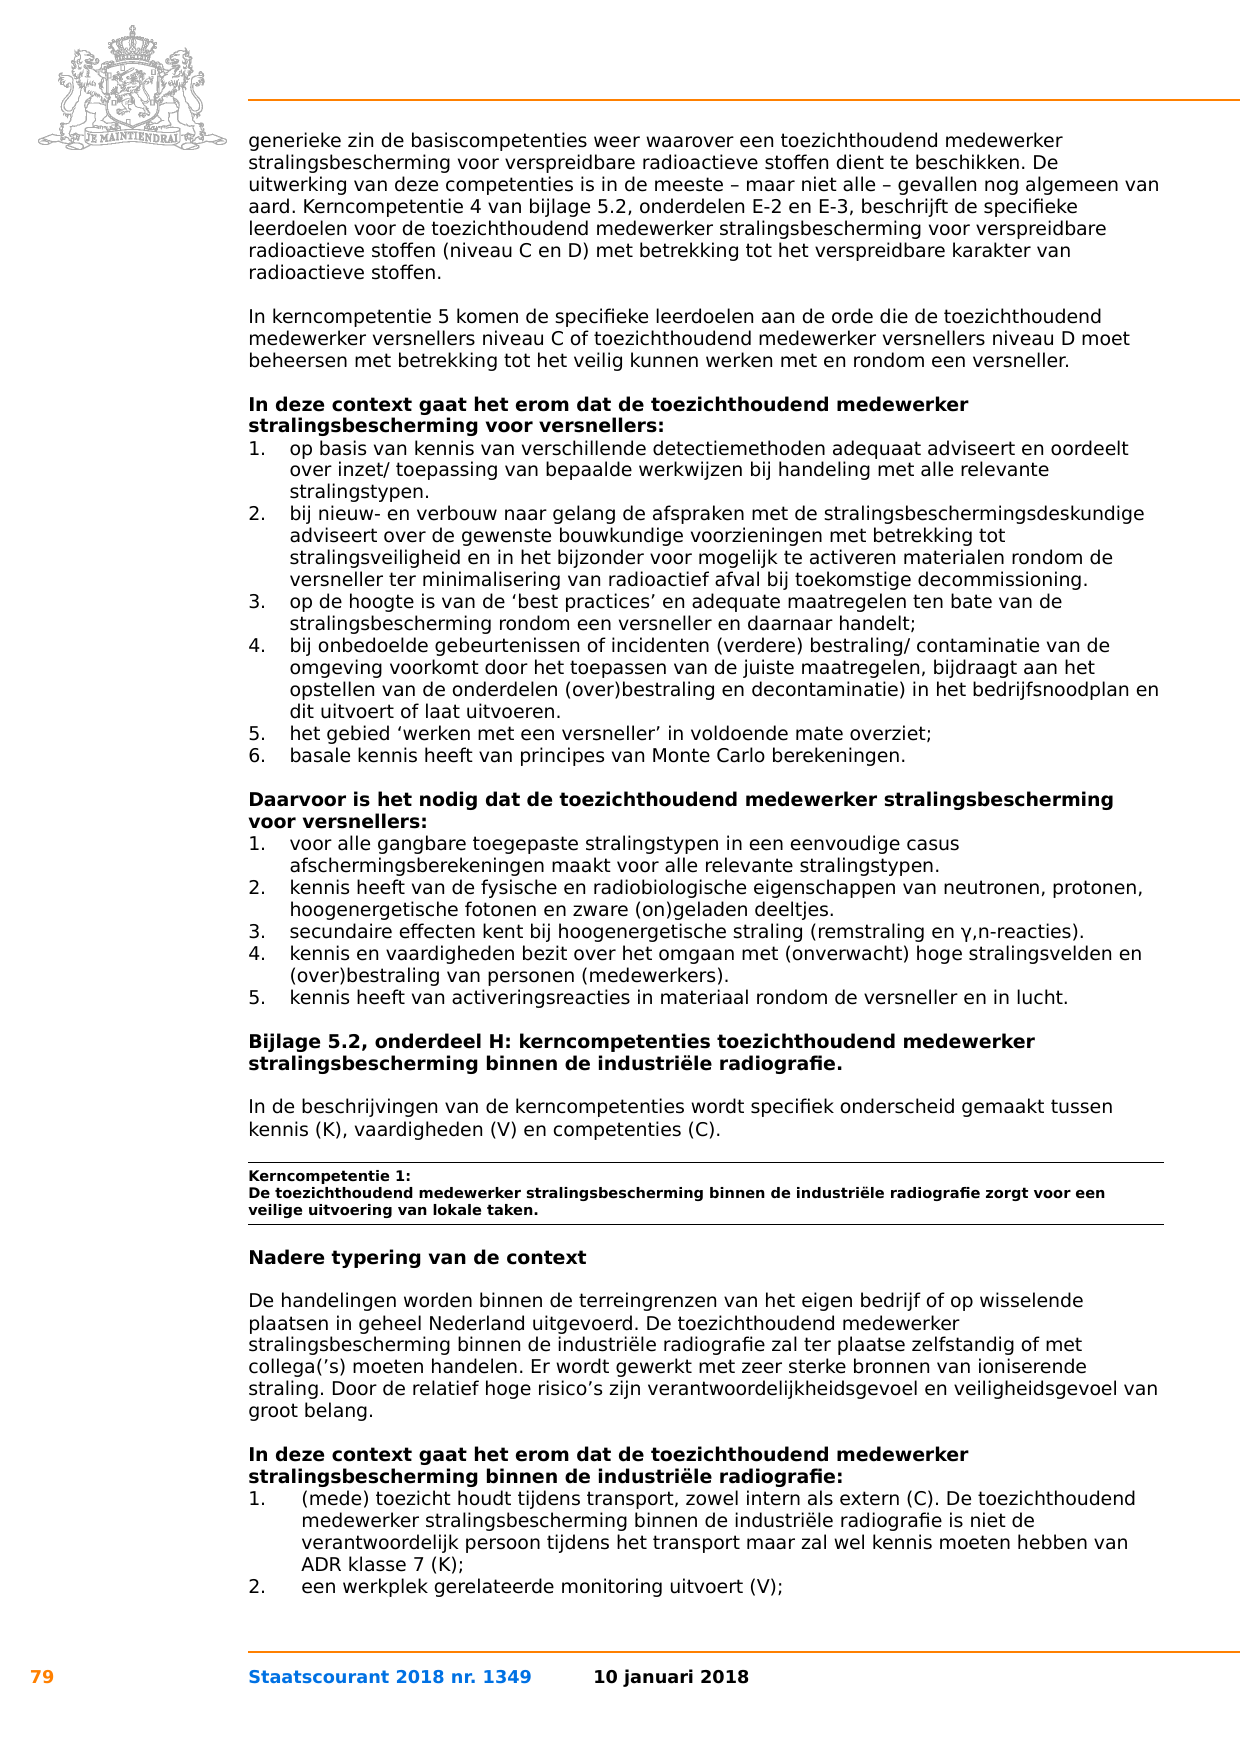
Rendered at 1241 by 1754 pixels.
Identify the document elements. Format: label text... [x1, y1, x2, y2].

text De handelingen worden binnen de terreingrenzen van het eigen bedrijf of op wisselende plaatsen in geheel Nederland uitgevoerd. De toezichthoudend medewerker stralingsbescherming binnen de industriële radiografie zal ter plaatse zelfstandig of met collega(’s) moeten handelen. Er wordt gewerkt met zeer sterke bronnen van ioniserende straling. Door de relatief hoge risico’s zijn verantwoordelijkheidsgevoel en veiligheidsgevoel van groot belang. [248, 1290, 1163, 1422]
text 5. het gebied ‘werken met een versneller’ in voldoende mate overziet; [248, 723, 1163, 745]
text 3. op de hoogte is van de ‘best practices’ en adequate maatregelen ten bate van de stralingsbescherming rondom een versneller en daarnaar handelt; [248, 591, 1163, 635]
text 6. basale kennis heeft van principes van Monte Carlo berekeningen. [248, 745, 1163, 767]
text Daarvoor is het nodig dat de toezichthoudend medewerker stralingsbescherming voor versnellers: [248, 789, 1163, 833]
text In deze context gaat het erom dat de toezichthoudend medewerker stralingsbescherming voor versnellers: [248, 393, 1163, 437]
text 1. op basis van kennis van verschillende detectiemethoden adequaat adviseert en oordeelt over inzet/ toepassing van bepaalde werkwijzen bij handeling met alle relevante stralingstypen. [248, 437, 1163, 503]
text 3. secundaire effecten kent bij hoogenergetische straling (remstraling en γ,n-reacties). [248, 921, 1163, 943]
text Bijlage 5.2, onderdeel H: kerncompetenties toezichthoudend medewerker stralingsbescherming binnen de industriële radiografie. [248, 1031, 1163, 1074]
picture [38, 25, 227, 150]
subtitle Nadere typering van de context [248, 1247, 1163, 1268]
text 4. bij onbedoelde gebeurtenissen of incidenten (verdere) bestraling/ contaminatie van de omgeving voorkomt door het toepassen van de juiste maatregelen, bijdraagt aan het opstellen van de onderdelen (over)bestraling en decontaminatie) in het bedrijfsnoodplan en dit uitvoert of laat uitvoeren. [248, 635, 1163, 723]
text 2. bij nieuw- en verbouw naar gelang de afspraken met de stralingsbeschermingsdeskundige adviseert over de gewenste bouwkundige voorzieningen met betrekking tot stralingsveiligheid en in het bijzonder voor mogelijk te activeren materialen rondom de versneller ter minimalisering van radioactief afval bij toekomstige decommissioning. [248, 503, 1163, 591]
text In deze context gaat het erom dat de toezichthoudend medewerker stralingsbescherming binnen de industriële radiografie: [248, 1444, 1163, 1488]
text 2. kennis heeft van de fysische en radiobiologische eigenschappen van neutronen, protonen, hoogenergetische fotonen en zware (on)geladen deeltjes. [248, 877, 1163, 921]
text In de beschrijvingen van de kerncompetenties wordt specifiek onderscheid gemaakt tussen kennis (K), vaardigheden (V) en competenties (C). [248, 1096, 1163, 1140]
text 2. een werkplek gerelateerde monitoring uitvoert (V); [248, 1576, 1163, 1598]
text 1. (mede) toezicht houdt tijdens transport, zowel intern als extern (C). De toezichthoudend medewerker stralingsbescherming binnen de industriële radiografie is niet de verantwoordelijk persoon tijdens het transport maar zal wel kennis moeten hebben van ADR klasse 7 (K); [248, 1488, 1163, 1576]
text generieke zin de basiscompetenties weer waarover een toezichthoudend medewerker stralingsbescherming voor verspreidbare radioactieve stoffen dient te beschikken. De uitwerking van deze competenties is in de meeste – maar niet alle – gevallen nog algemeen van aard. Kerncompetentie 4 van bijlage 5.2, onderdelen E-2 en E-3, beschrijft de specifieke leerdoelen voor de toezichthoudend medewerker stralingsbescherming voor verspreidbare radioactieve stoffen (niveau C en D) met betrekking tot het verspreidbare karakter van radioactieve stoffen. [248, 130, 1163, 284]
text 5. kennis heeft van activeringsreacties in materiaal rondom de versneller en in lucht. [248, 987, 1163, 1009]
table_header Kerncompetentie 1: De toezichthoudend medewerker stralingsbescherming binnen de industriële radiografie zorgt voor een veilige uitvoering van lokale taken. [248, 1163, 1163, 1224]
text In kerncompetentie 5 komen de specifieke leerdoelen aan de orde die de toezichthoudend medewerker versnellers niveau C of toezichthoudend medewerker versnellers niveau D moet beheersen met betrekking tot het veilig kunnen werken met en rondom een versneller. [248, 306, 1163, 372]
text 1. voor alle gangbare toegepaste stralingstypen in een eenvoudige casus afschermingsberekeningen maakt voor alle relevante stralingstypen. [248, 833, 1163, 877]
text 4. kennis en vaardigheden bezit over het omgaan met (onverwacht) hoge stralingsvelden en (over)bestraling van personen (medewerkers). [248, 943, 1163, 987]
